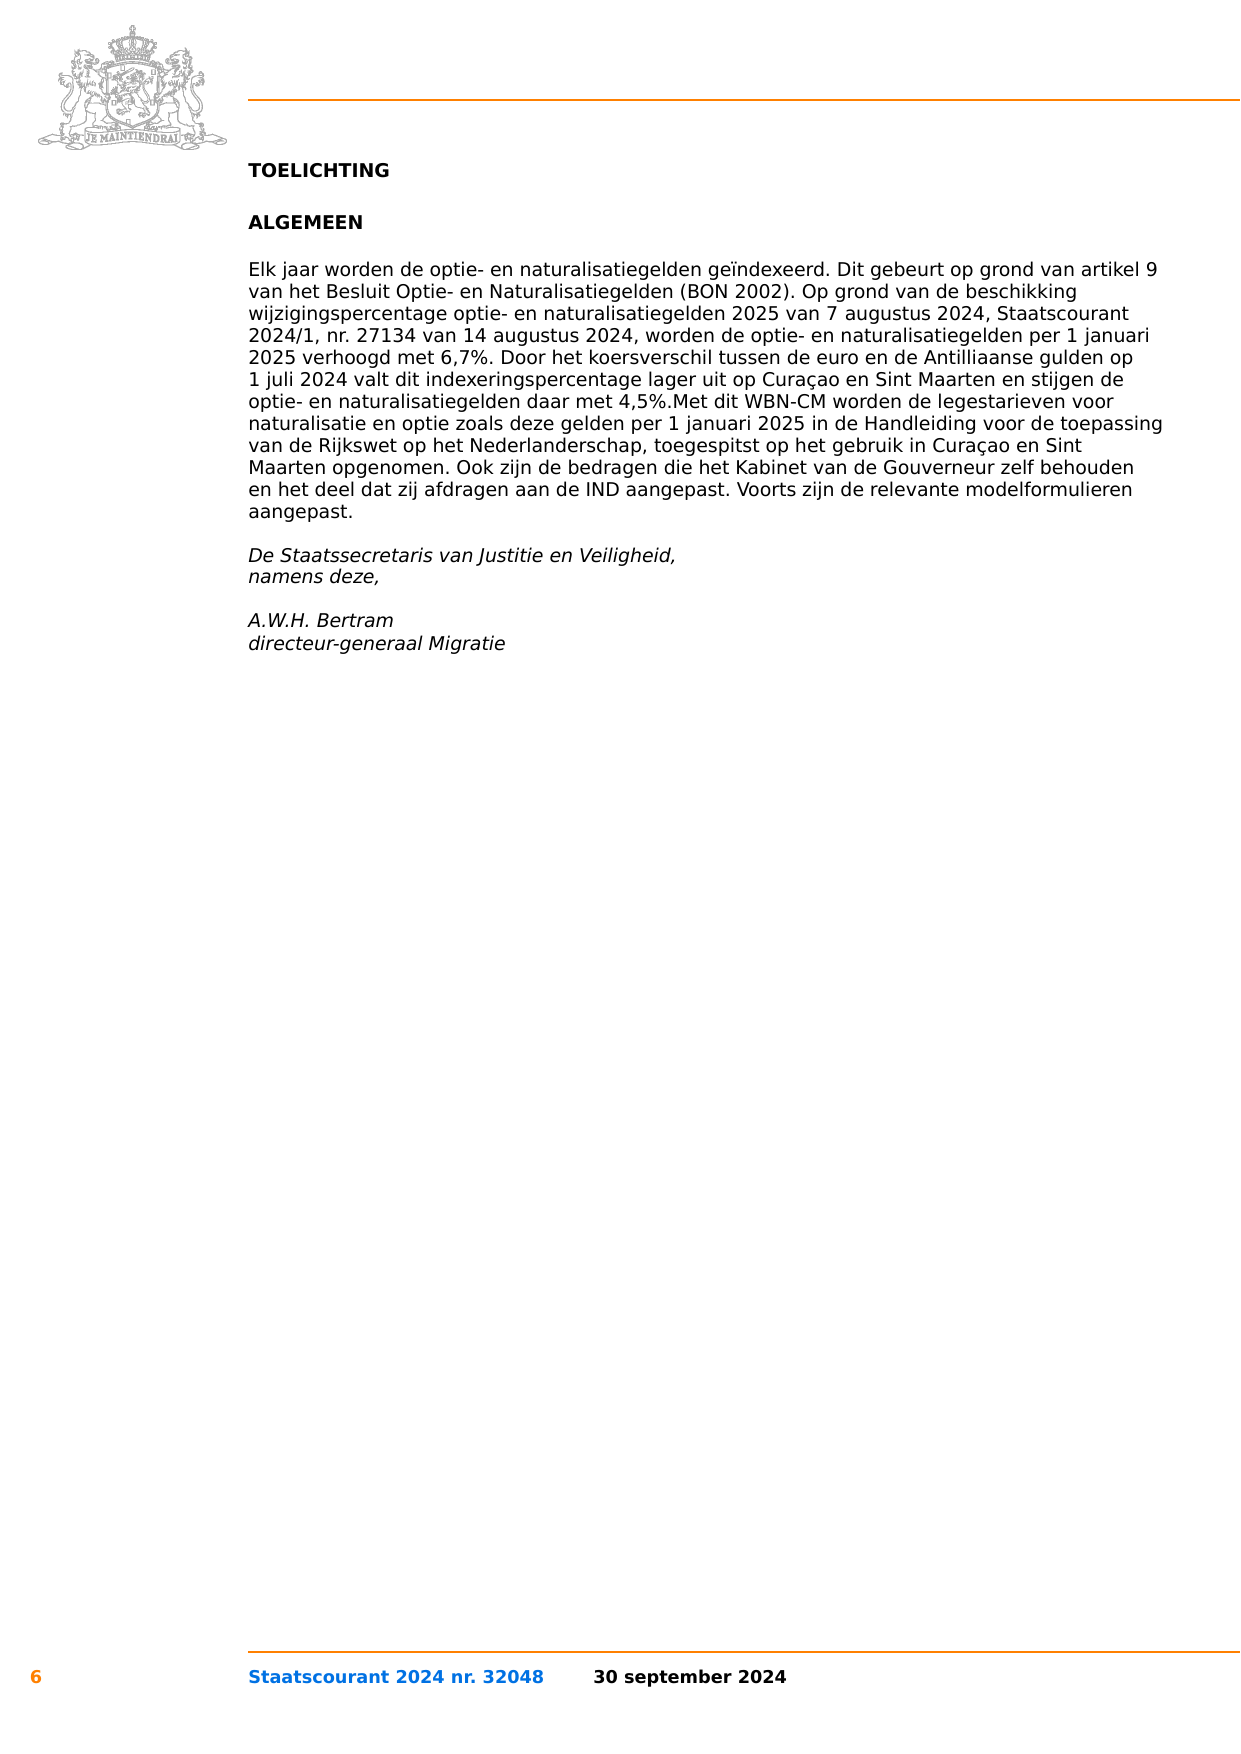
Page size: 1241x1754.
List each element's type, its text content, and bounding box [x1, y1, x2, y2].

subtitle TOELICHTING [248, 160, 1163, 182]
text De Staatssecretaris van Justitie en Veiligheid, namens deze, A.W.H. Bertram directeur-generaal Migratie [248, 544, 1163, 654]
subtitle ALGEMEEN [248, 212, 1163, 234]
picture [38, 25, 227, 150]
text Elk jaar worden de optie- en naturalisatiegelden geïndexeerd. Dit gebeurt op grond van artikel 9 van het Besluit Optie- en Naturalisatiegelden (BON 2002). Op grond van de beschikking wijzigingspercentage optie- en naturalisatiegelden 2025 van 7 augustus 2024, Staatscourant 2024/1, nr. 27134 van 14 augustus 2024, worden de optie- en naturalisatiegelden per 1 januari 2025 verhoogd met 6,7%. Door het koersverschil tussen de euro en de Antilliaanse gulden op 1 juli 2024 valt dit indexeringspercentage lager uit op Curaçao en Sint Maarten en stijgen de optie- en naturalisatiegelden daar met 4,5%.Met dit WBN-CM worden de legestarieven voor naturalisatie en optie zoals deze gelden per 1 januari 2025 in de Handleiding voor de toepassing van de Rijkswet op het Nederlanderschap, toegespitst op het gebruik in Curaçao en Sint Maarten opgenomen. Ook zijn de bedragen die het Kabinet van de Gouverneur zelf behouden en het deel dat zij afdragen aan de IND aangepast. Voorts zijn de relevante modelformulieren aangepast. [248, 259, 1163, 523]
